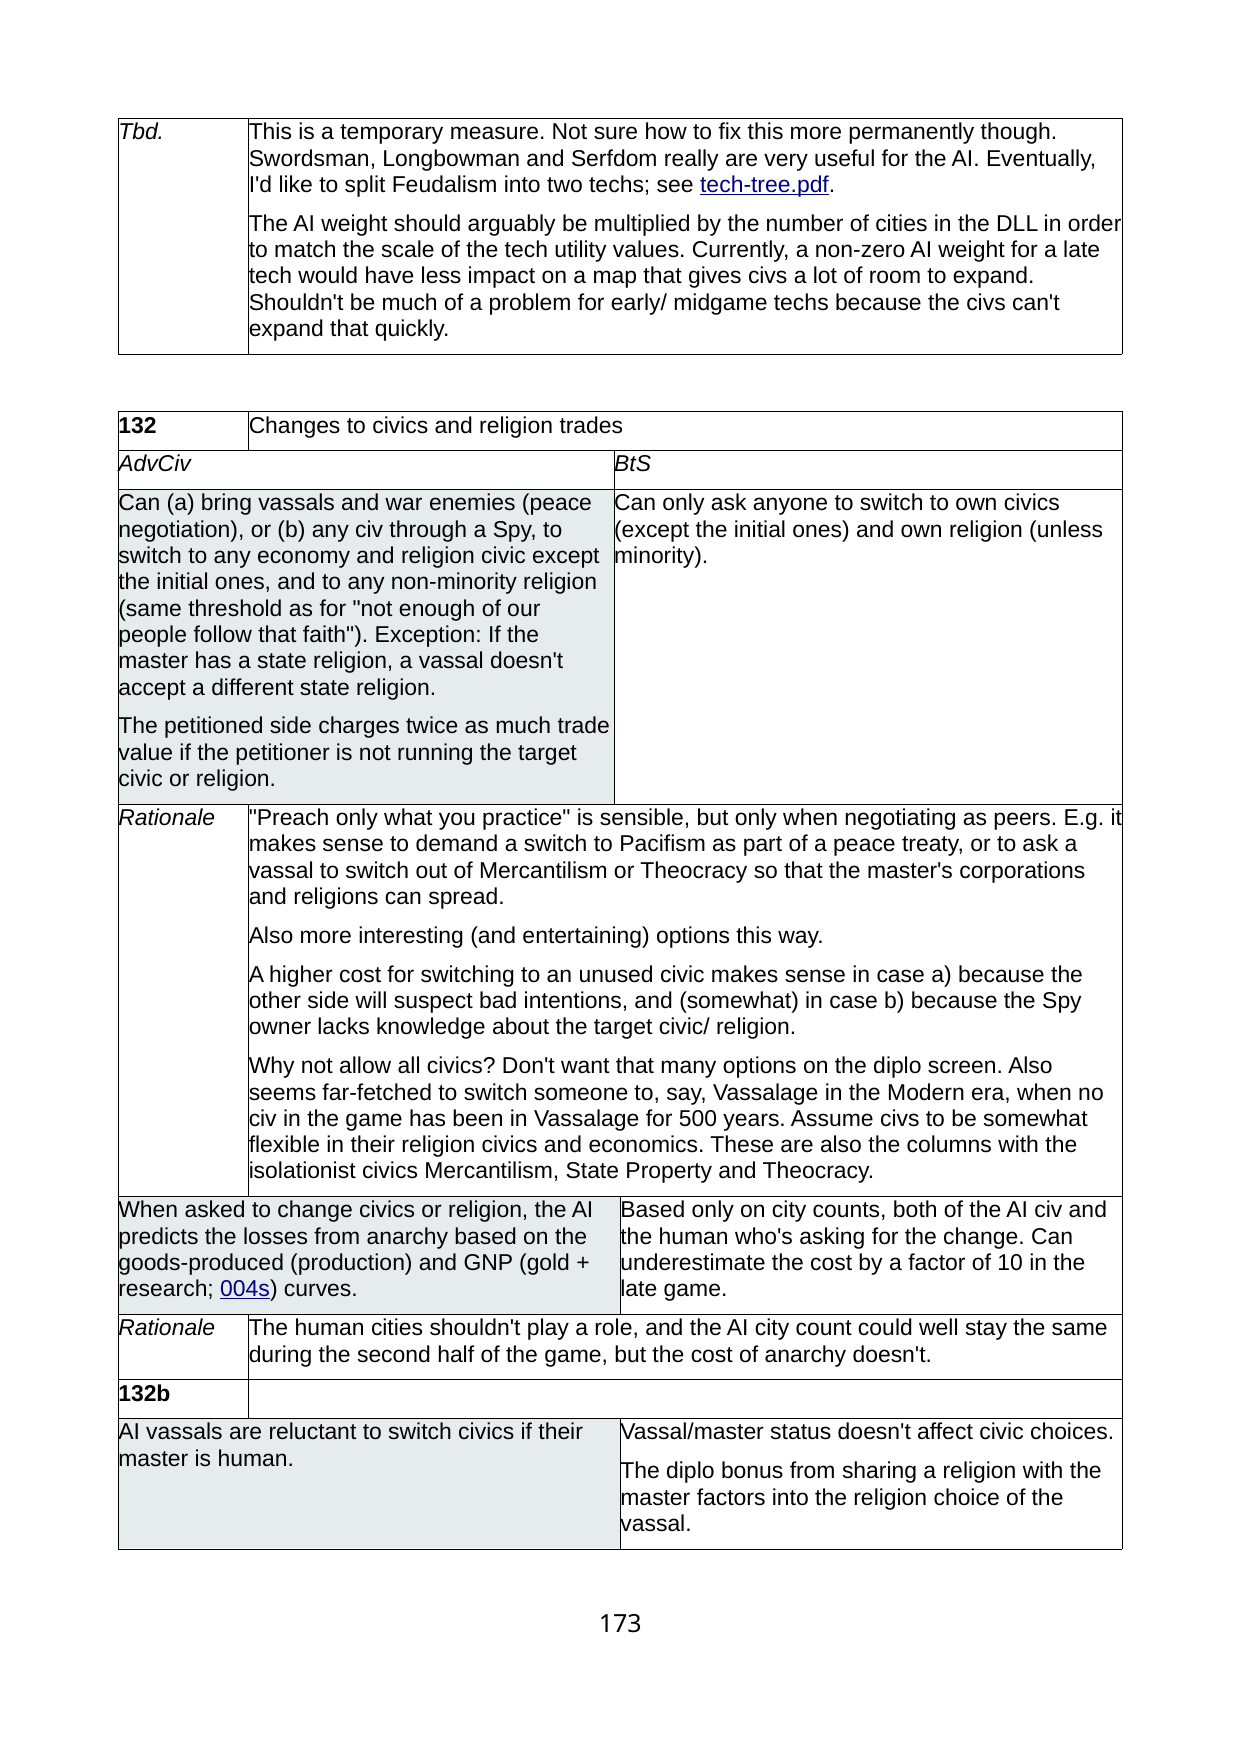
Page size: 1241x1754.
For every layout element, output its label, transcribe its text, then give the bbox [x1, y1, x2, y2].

table_cell AI vassals are reluctant to switch civics if their master is human. [119, 1419, 620, 1548]
table_cell Rationale [119, 1315, 248, 1379]
table_cell 132b [119, 1380, 248, 1418]
table_cell "Preach only what you practice" is sensible, but only when negotiating as peers. E.g. it makes sense to demand a switch to Pacifism as part of a peace treaty, or to ask a vassal to switch out of Mercantilism or Theocracy so that the master's corporations and religions can spread. Also more interesting (and entertaining) options this way. A higher cost for switching to an unused civic makes sense in case a) because the other side will suspect bad intentions, and (somewhat) in case b) because the Spy owner lacks knowledge about the target civic/ religion. Why not allow all civics? Don't want that many options on the diplo screen. Also seems far-fetched to switch someone to, say, Vassalage in the Modern era, when no civ in the game has been in Vassalage for 500 years. Assume civs to be somewhat flexible in their religion civics and economics. These are also the columns with the isolationist civics Mercantilism, State Property and Theocracy. [249, 805, 1122, 1196]
table_cell BtS [615, 451, 1122, 489]
table_cell When asked to change civics or religion, the AI predicts the losses from anarchy based on the goods-produced (production) and GNP (gold + research; 004s) curves. [119, 1197, 620, 1314]
table_cell Can only ask anyone to switch to own civics (except the initial ones) and own religion (unless minority). [615, 490, 1122, 804]
table_cell Based only on city counts, both of the AI civ and the human who's asking for the change. Can underestimate the cost by a factor of 10 in the late game. [621, 1197, 1122, 1314]
table_cell Tbd. [119, 119, 248, 354]
table_cell [249, 1380, 1122, 1418]
table_header 132 [119, 412, 248, 450]
table_cell AdvCiv [119, 451, 614, 489]
table_cell Vassal/master status doesn't affect civic choices. The diplo bonus from sharing a religion with the master factors into the religion choice of the vassal. [621, 1419, 1122, 1548]
table_cell This is a temporary measure. Not sure how to fix this more permanently though. Swordsman, Longbowman and Serfdom really are very useful for the AI. Eventually, I'd like to split Feudalism into two techs; see tech-tree.pdf. The AI weight should arguably be multiplied by the number of cities in the DLL in order to match the scale of the tech utility values. Currently, a non-zero AI weight for a late tech would have less impact on a map that gives civs a lot of room to expand. Shouldn't be much of a problem for early/ midgame techs because the civs can't expand that quickly. [249, 119, 1122, 354]
table_header Changes to civics and religion trades [249, 412, 1122, 450]
table_cell Rationale [119, 805, 248, 1196]
table_cell The human cities shouldn't play a role, and the AI city count could well stay the same during the second half of the game, but the cost of anarchy doesn't. [249, 1315, 1122, 1379]
table_cell Can (a) bring vassals and war enemies (peace negotiation), or (b) any civ through a Spy, to switch to any economy and religion civic except the initial ones, and to any non-minority religion (same threshold as for "not enough of our people follow that faith"). Exception: If the master has a state religion, a vassal doesn't accept a different state religion. The petitioned side charges twice as much trade value if the petitioner is not running the target civic or religion. [119, 490, 614, 804]
